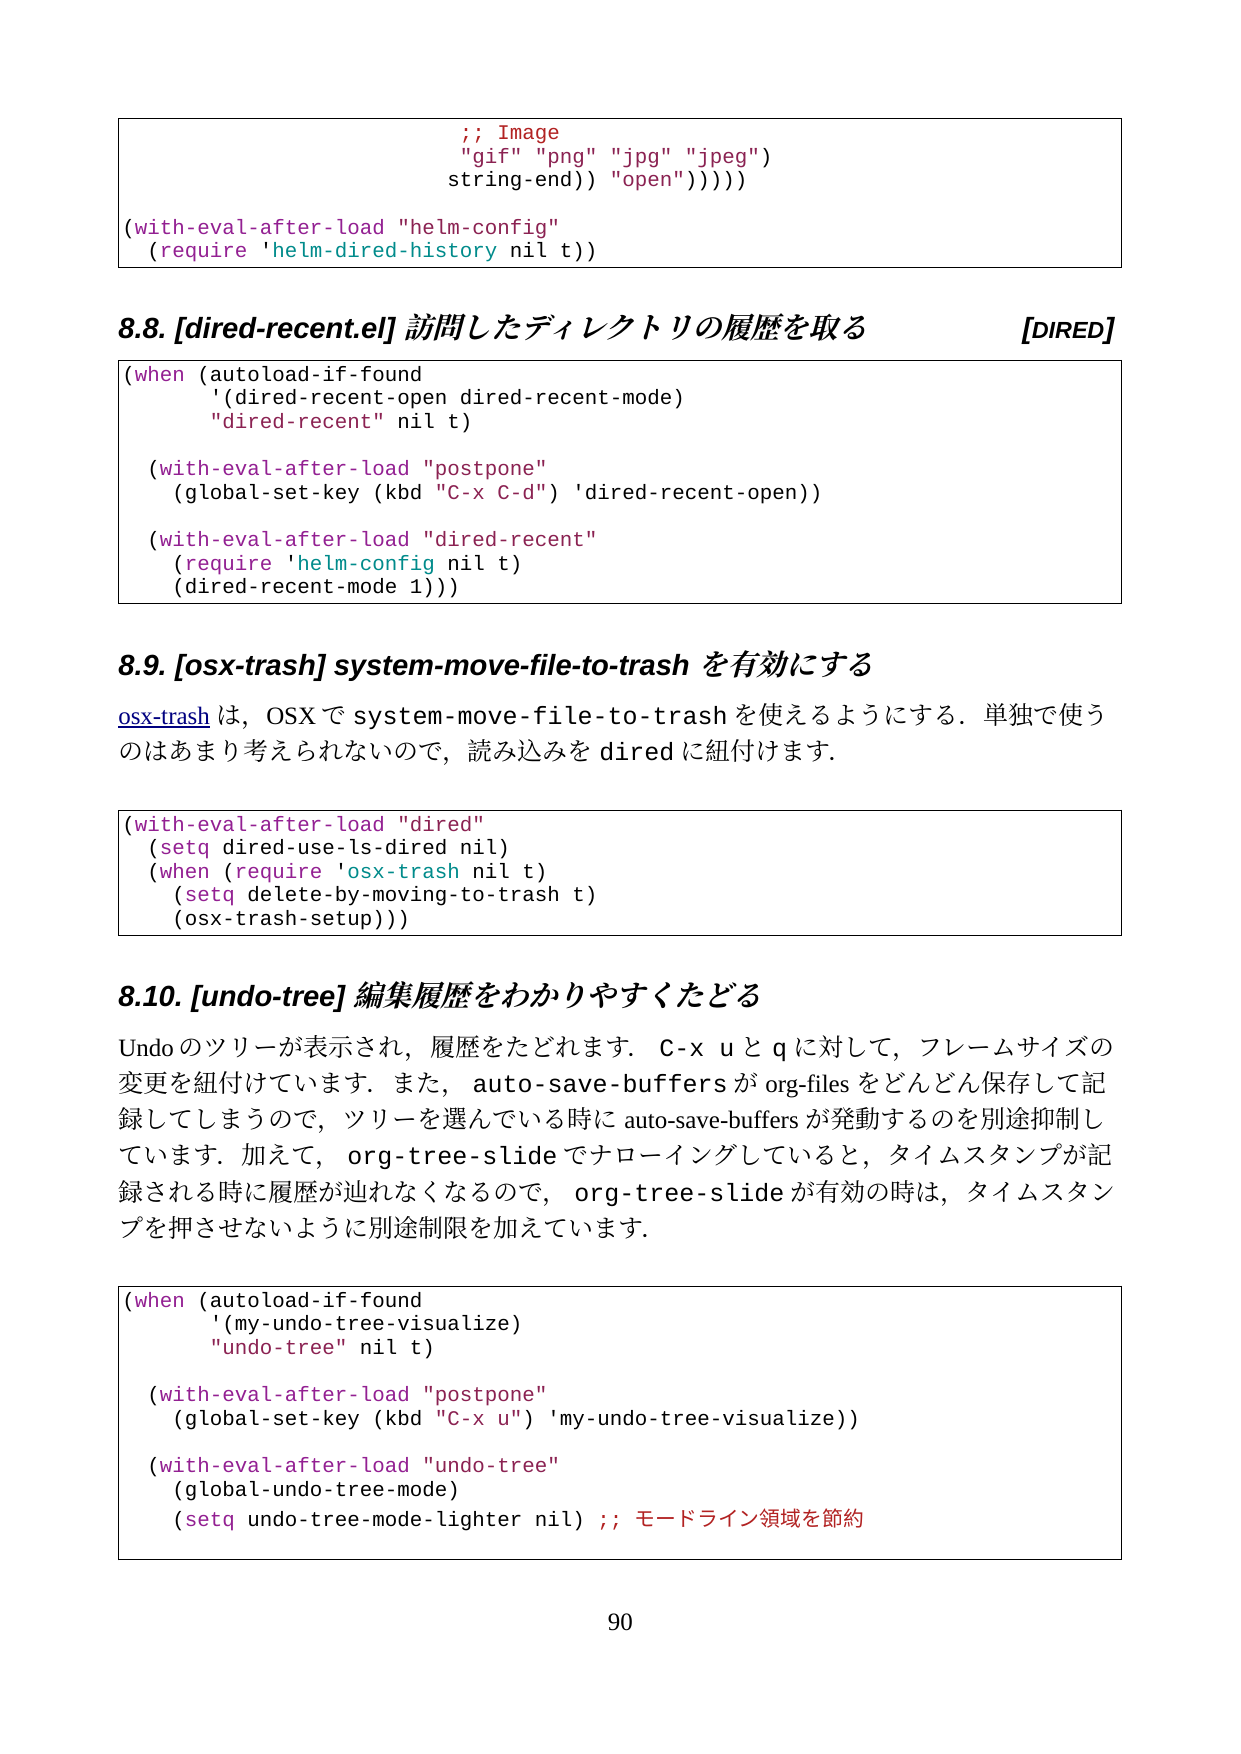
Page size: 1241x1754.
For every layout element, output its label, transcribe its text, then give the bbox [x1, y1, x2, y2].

text string-end)) "open"))))) [119, 165, 1121, 189]
text (with-eval-after-load "postpone" [119, 1380, 1121, 1404]
text (global-set-key (kbd "C-x u") 'my-undo-tree-visualize)) [119, 1404, 1121, 1427]
text (with-eval-after-load "undo-tree" [119, 1451, 1121, 1475]
text (osx-trash-setup))) [119, 904, 1121, 935]
text (when (require 'osx-trash nil t) [119, 857, 1121, 881]
text (global-undo-tree-mode) [119, 1475, 1121, 1498]
text (when (autoload-if-found [119, 361, 1121, 383]
text (require 'helm-dired-history nil t)) [119, 236, 1121, 267]
text (when (autoload-if-found [119, 1287, 1121, 1309]
text (with-eval-after-load "helm-config" [119, 213, 1121, 236]
text (dired-recent-mode 1))) [119, 572, 1121, 603]
subtitle [osx-trash] system-move-file-to-trash を有効にする [118, 641, 1122, 683]
text osx-trash は，OSXで system-move-file-to-trash を使えるようにする．単独で使うのはあまり考えられないので，読み込みを dired に紐付けます． [118, 696, 1122, 797]
text (with-eval-after-load "dired-recent" [119, 525, 1121, 549]
text (global-set-key (kbd "C-x C-d") 'dired-recent-open)) [119, 478, 1121, 502]
text "gif" "png" "jpg" "jpeg") [119, 142, 1121, 165]
subtitle [undo-tree] 編集履歴をわかりやすくたどる [118, 973, 1122, 1015]
text (setq dired-use-ls-dired nil) [119, 833, 1121, 857]
text (require 'helm-config nil t) [119, 549, 1121, 572]
text (setq undo-tree-mode-lighter nil) ;; モードライン領域を節約 [119, 1498, 1121, 1529]
text '(dired-recent-open dired-recent-mode) [119, 383, 1121, 407]
text ;; Image [119, 119, 1121, 142]
text (with-eval-after-load "postpone" [119, 454, 1121, 478]
text '(my-undo-tree-visualize) [119, 1309, 1121, 1333]
subtitle [dired-recent.el] 訪問したディレクトリの履歴を取る [dired] [118, 305, 1122, 347]
text "dired-recent" nil t) [119, 407, 1121, 431]
text Undoのツリーが表示され，履歴をたどれます． C-x u と q に対して，フレームサイズの変更を紐付けています．また， auto-save-buffers が org-files をどんどん保存して記録してしまうので，ツリーを選んでいる時に auto-save-buffers が発動するのを別途抑制しています．加えて， org-tree-slide でナローイングしていると，タイムスタンプが記録される時に履歴が辿れなくなるので， org-tree-slide が有効の時は，タイムスタンプを押させないように別途制限を加えています． [118, 1027, 1122, 1273]
text (with-eval-after-load "dired" [119, 811, 1121, 833]
text "undo-tree" nil t) [119, 1333, 1121, 1357]
text (setq delete-by-moving-to-trash t) [119, 881, 1121, 904]
